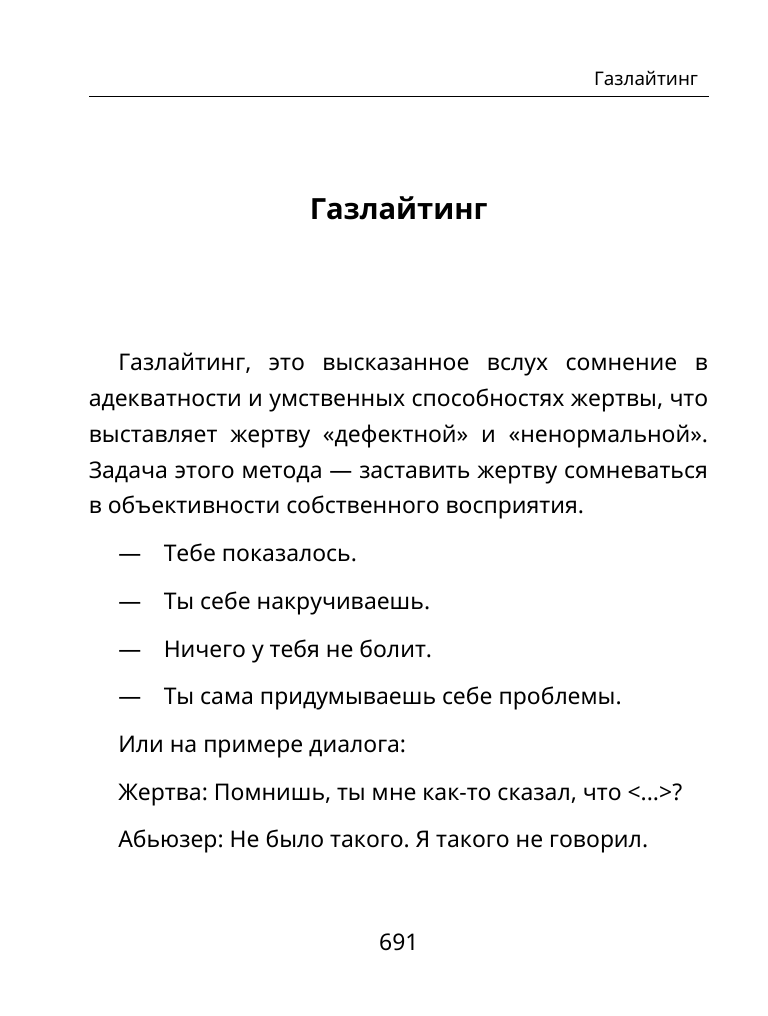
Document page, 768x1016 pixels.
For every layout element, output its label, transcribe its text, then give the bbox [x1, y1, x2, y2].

list Ничего у тебя не болит. [88, 633, 709, 664]
text Абьюзер: Не было такого. Я такого не говорил. [88, 823, 709, 855]
text Жертва: Помнишь, ты мне как-то сказал, что <...>? [88, 776, 709, 807]
list Ты сама придумываешь себе проблемы. [88, 680, 709, 712]
subtitle Газлайтинг [88, 185, 709, 228]
list Ты себе накручиваешь. [88, 585, 709, 616]
text Или на примере диалога: [88, 728, 709, 759]
list Тебе показалось. [88, 537, 709, 568]
text Газлайтинг, это высказанное вслух сомнение в адекватности и умственных способностях жертвы, что выставляет жертву «дефектной» и «ненормальной». Задача этого метода — заставить жертву сомневаться в объективности собственного восприятия. [88, 346, 709, 521]
